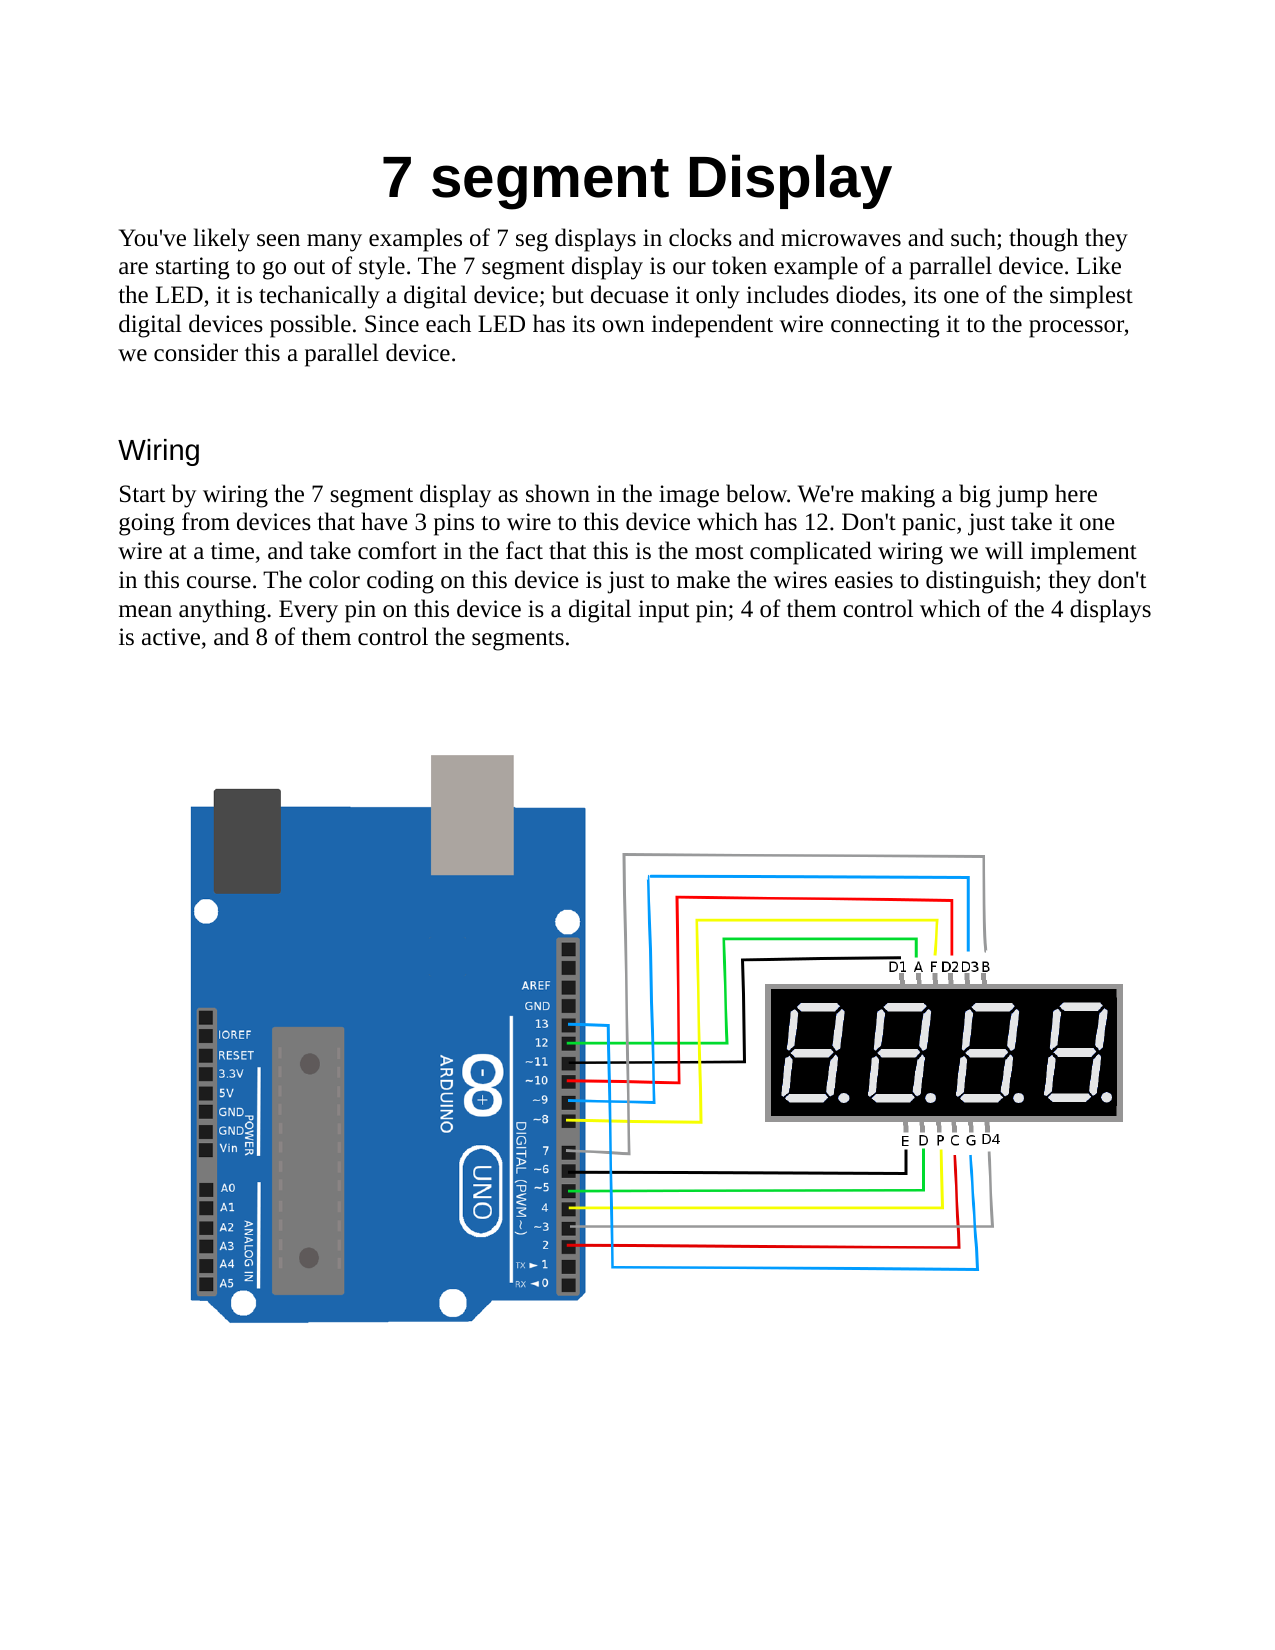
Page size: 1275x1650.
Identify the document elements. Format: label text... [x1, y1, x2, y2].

title 7 segment Display [118, 143, 1157, 210]
subtitle Wiring [118, 433, 1157, 466]
picture [118, 680, 1157, 1442]
text Start by wiring the 7 segment display as shown in the image below. We're making a big jump here going from devices that have 3 pins to wire to this device which has 12. Don't panic, just take it one wire at a time, and take comfort in the fact that this is the most complicated wiring we will implement in this course. The color coding on this device is just to make the wires easies to distinguish; they don't mean anything. Every pin on this device is a digital input pin; 4 of them control which of the 4 displays is active, and 8 of them control the segments. [118, 479, 1157, 651]
text You've likely seen many examples of 7 seg displays in clocks and microwaves and such; though they are starting to go out of style. The 7 segment display is our token example of a parrallel device. Like the LED, it is techanically a digital device; but decuase it only includes diodes, its one of the simplest digital devices possible. Since each LED has its own independent wire connecting it to the processor, we consider this a parallel device. [118, 223, 1157, 366]
